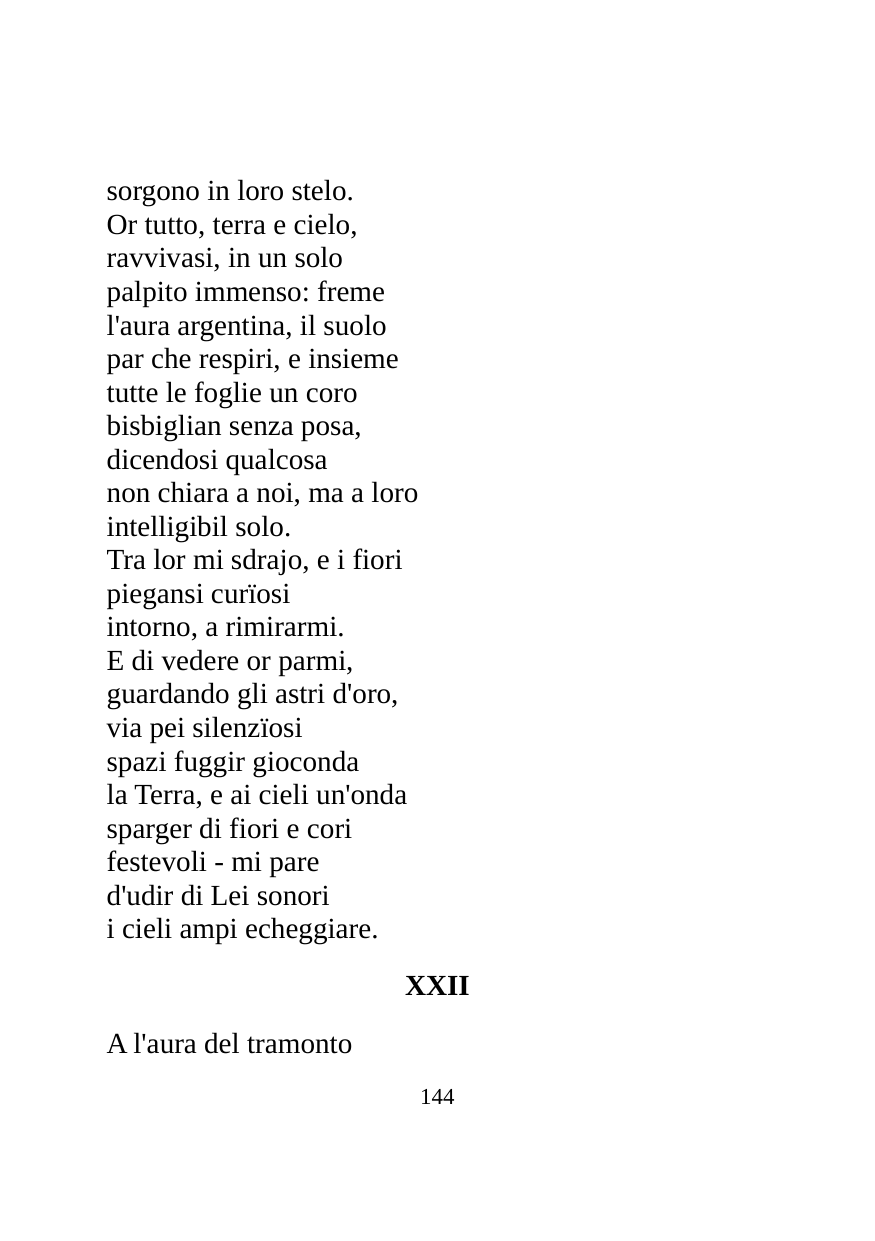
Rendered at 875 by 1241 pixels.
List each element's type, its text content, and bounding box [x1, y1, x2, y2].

text par che respiri, e insieme [106, 341, 768, 375]
text spazi fuggir gioconda [106, 744, 768, 777]
text bisbiglian senza posa, [106, 408, 768, 442]
text guardando gli astri d'oro, [106, 677, 768, 710]
text XXII [106, 968, 768, 1002]
text via pei silenzïosi [106, 710, 768, 744]
text sparger di fiori e cori [106, 811, 768, 844]
text Tra lor mi sdrajo, e i fiori [106, 542, 768, 576]
text i cieli ampi echeggiare. [106, 911, 768, 945]
text d'udir di Lei sonori [106, 878, 768, 911]
text non chiara a noi, ma a loro [106, 475, 768, 509]
text Or tutto, terra e cielo, [106, 207, 768, 241]
text tutte le foglie un coro [106, 375, 768, 408]
text dicendosi qualcosa [106, 442, 768, 475]
text festevoli - mi pare [106, 844, 768, 878]
text ravvivasi, in un solo [106, 241, 768, 274]
text A l'aura del tramonto [106, 1026, 768, 1059]
text intelligibil solo. [106, 509, 768, 542]
text l'aura argentina, il suolo [106, 308, 768, 341]
text intorno, a rimirarmi. [106, 609, 768, 643]
text piegansi curïosi [106, 576, 768, 609]
text sorgono in loro stelo. [106, 173, 768, 207]
text palpito immenso: freme [106, 274, 768, 308]
text la Terra, e ai cieli un'onda [106, 777, 768, 811]
text E di vedere or parmi, [106, 643, 768, 677]
